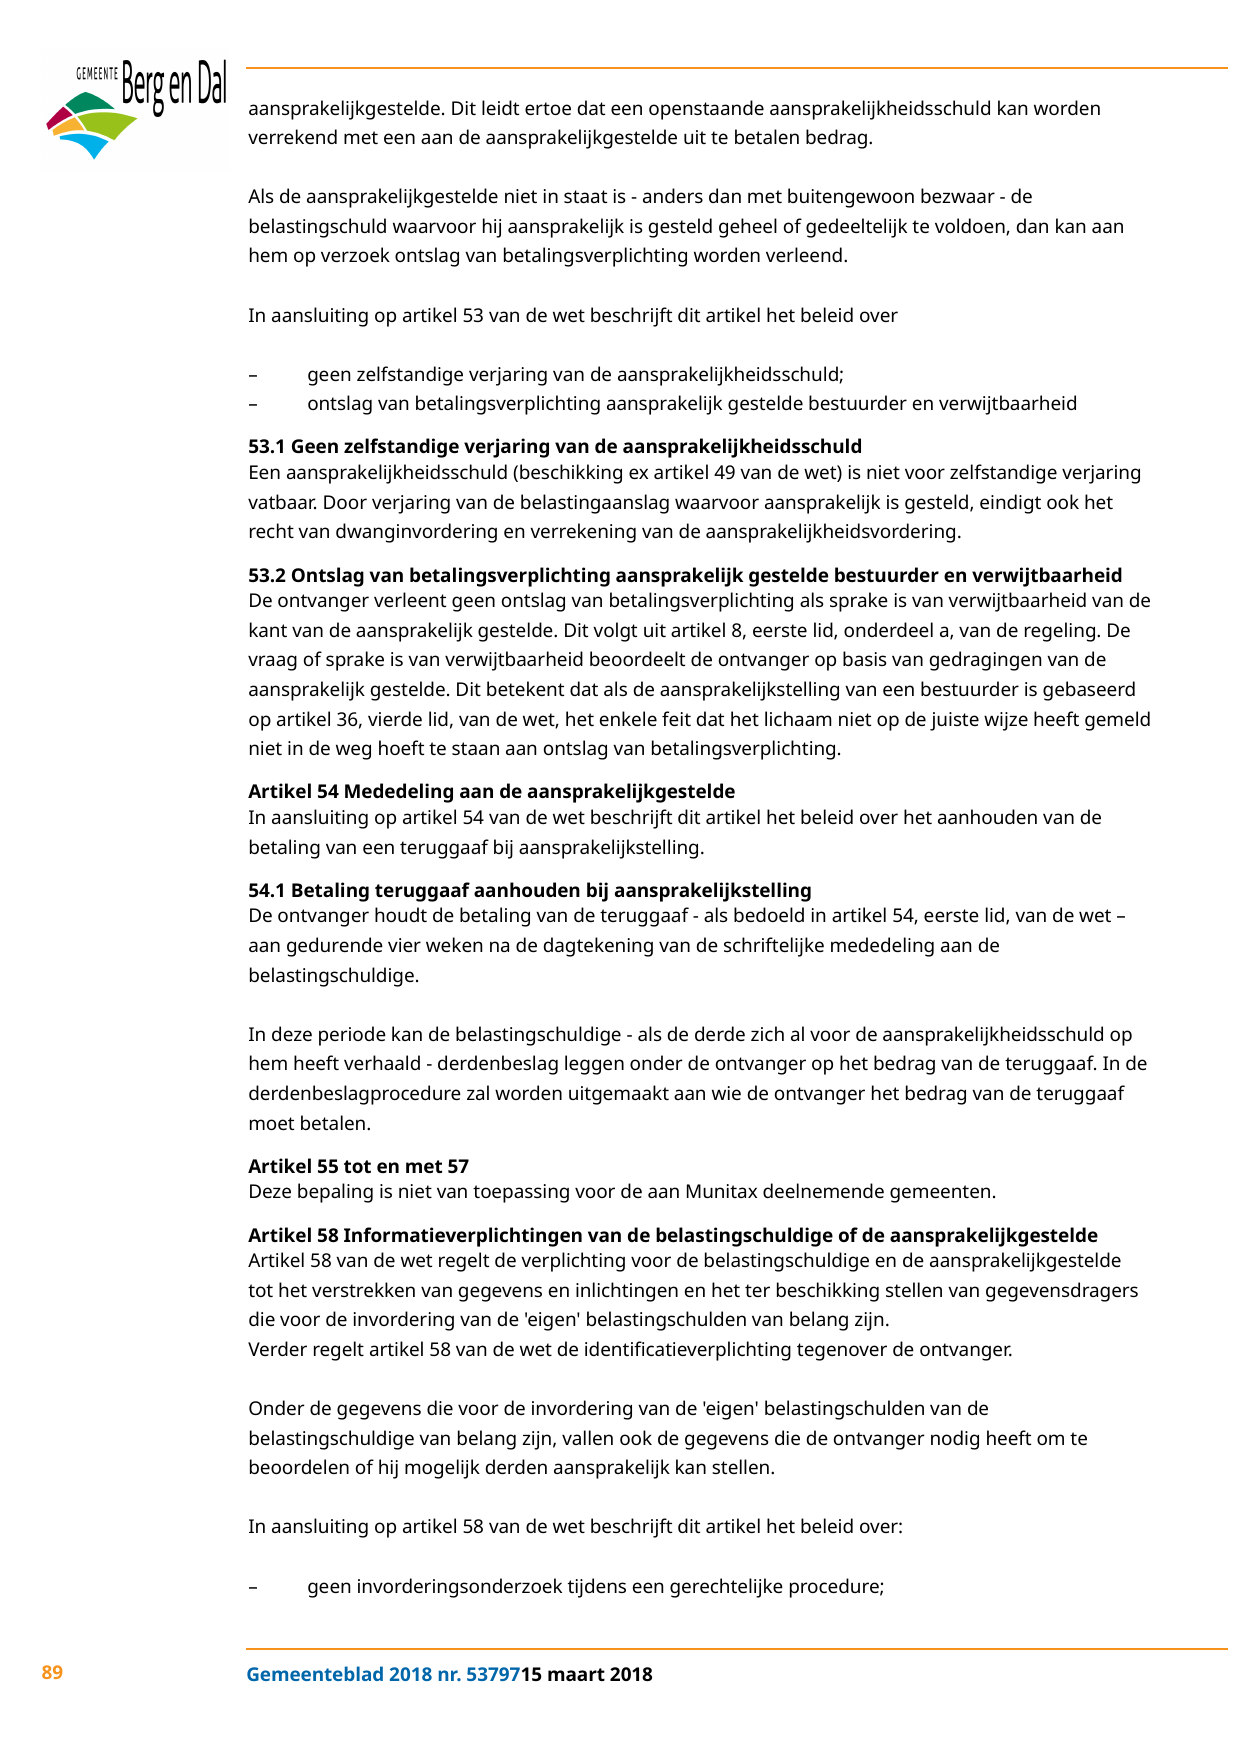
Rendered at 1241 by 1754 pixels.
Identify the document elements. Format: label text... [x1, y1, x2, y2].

text Een aansprakelijkheidsschuld (beschikking ex artikel 49 van de wet) is niet voor zelfstandige verjaring vatbaar. Door verjaring van de belastingaanslag waarvoor aansprakelijk is gesteld, eindigt ook het recht van dwanginvordering en verrekening van de aansprakelijkheidsvordering. [248, 459, 1152, 544]
text aansprakelijkgestelde. Dit leidt ertoe dat een openstaande aansprakelijkheidsschuld kan worden verrekend met een aan de aansprakelijkgestelde uit te betalen bedrag. [248, 95, 1152, 150]
text 53.1 Geen zelfstandige verjaring van de aansprakelijkheidsschuld [248, 434, 1152, 459]
text Als de aansprakelijkgestelde niet in staat is - anders dan met buitengewoon bezwaar - de belastingschuld waarvoor hij aansprakelijk is gesteld geheel of gedeeltelijk te voldoen, dan kan aan hem op verzoek ontslag van betalingsverplichting worden verleend. [248, 183, 1152, 268]
list geen invorderingsonderzoek tijdens een gerechtelijke procedure; [248, 1573, 1152, 1599]
text In aansluiting op artikel 53 van de wet beschrijft dit artikel het beleid over [248, 302, 1152, 328]
list ontslag van betalingsverplichting aansprakelijk gestelde bestuurder en verwijtbaarheid [248, 391, 1152, 416]
text Artikel 58 Informatieverplichtingen van de belastingschuldige of de aansprakelijkgestelde [248, 1222, 1152, 1247]
text De ontvanger houdt de betaling van de teruggaaf - als bedoeld in artikel 54, eerste lid, van de wet – aan gedurende vier weken na de dagtekening van de schriftelijke mededeling aan de belastingschuldige. [248, 903, 1152, 988]
text Artikel 55 tot en met 57 [248, 1153, 1152, 1179]
text 54.1 Betaling teruggaaf aanhouden bij aansprakelijkstelling [248, 877, 1152, 903]
list geen zelfstandige verjaring van de aansprakelijkheidsschuld; [248, 361, 1152, 387]
text In aansluiting op artikel 58 van de wet beschrijft dit artikel het beleid over: [248, 1514, 1152, 1539]
text In deze periode kan de belastingschuldige - als de derde zich al voor de aansprakelijkheidsschuld op hem heeft verhaald - derdenbeslag leggen onder de ontvanger op het bedrag van de teruggaaf. In de derdenbeslagprocedure zal worden uitgemaakt aan wie de ontvanger het bedrag van de teruggaaf moet betalen. [248, 1021, 1152, 1136]
text 53.2 Ontslag van betalingsverplichting aansprakelijk gestelde bestuurder en verwijtbaarheid [248, 562, 1152, 587]
text Deze bepaling is niet van toepassing voor de aan Munitax deelnemende gemeenten. [248, 1179, 1152, 1204]
picture [41, 47, 231, 172]
text In aansluiting op artikel 54 van de wet beschrijft dit artikel het beleid over het aanhouden van de betaling van een teruggaaf bij aansprakelijkstelling. [248, 804, 1152, 859]
text Verder regelt artikel 58 van de wet de identificatieverplichting tegenover de ontvanger. [248, 1336, 1152, 1362]
text Artikel 54 Mededeling aan de aansprakelijkgestelde [248, 778, 1152, 804]
text De ontvanger verleent geen ontslag van betalingsverplichting als sprake is van verwijtbaarheid van de kant van de aansprakelijk gestelde. Dit volgt uit artikel 8, eerste lid, onderdeel a, van de regeling. De vraag of sprake is van verwijtbaarheid beoordeelt de ontvanger op basis van gedragingen van de aansprakelijk gestelde. Dit betekent dat als de aansprakelijkstelling van een bestuurder is gebaseerd op artikel 36, vierde lid, van de wet, het enkele feit dat het lichaam niet op de juiste wijze heeft gemeld niet in de weg hoeft te staan aan ontslag van betalingsverplichting. [248, 587, 1152, 761]
text Artikel 58 van de wet regelt de verplichting voor de belastingschuldige en de aansprakelijkgestelde tot het verstrekken van gegevens en inlichtingen en het ter beschikking stellen van gegevensdragers die voor de invordering van de 'eigen' belastingschulden van belang zijn. [248, 1247, 1152, 1332]
text Onder de gegevens die voor de invordering van de 'eigen' belastingschulden van de belastingschuldige van belang zijn, vallen ook de gegevens die de ontvanger nodig heeft om te beoordelen of hij mogelijk derden aansprakelijk kan stellen. [248, 1395, 1152, 1480]
